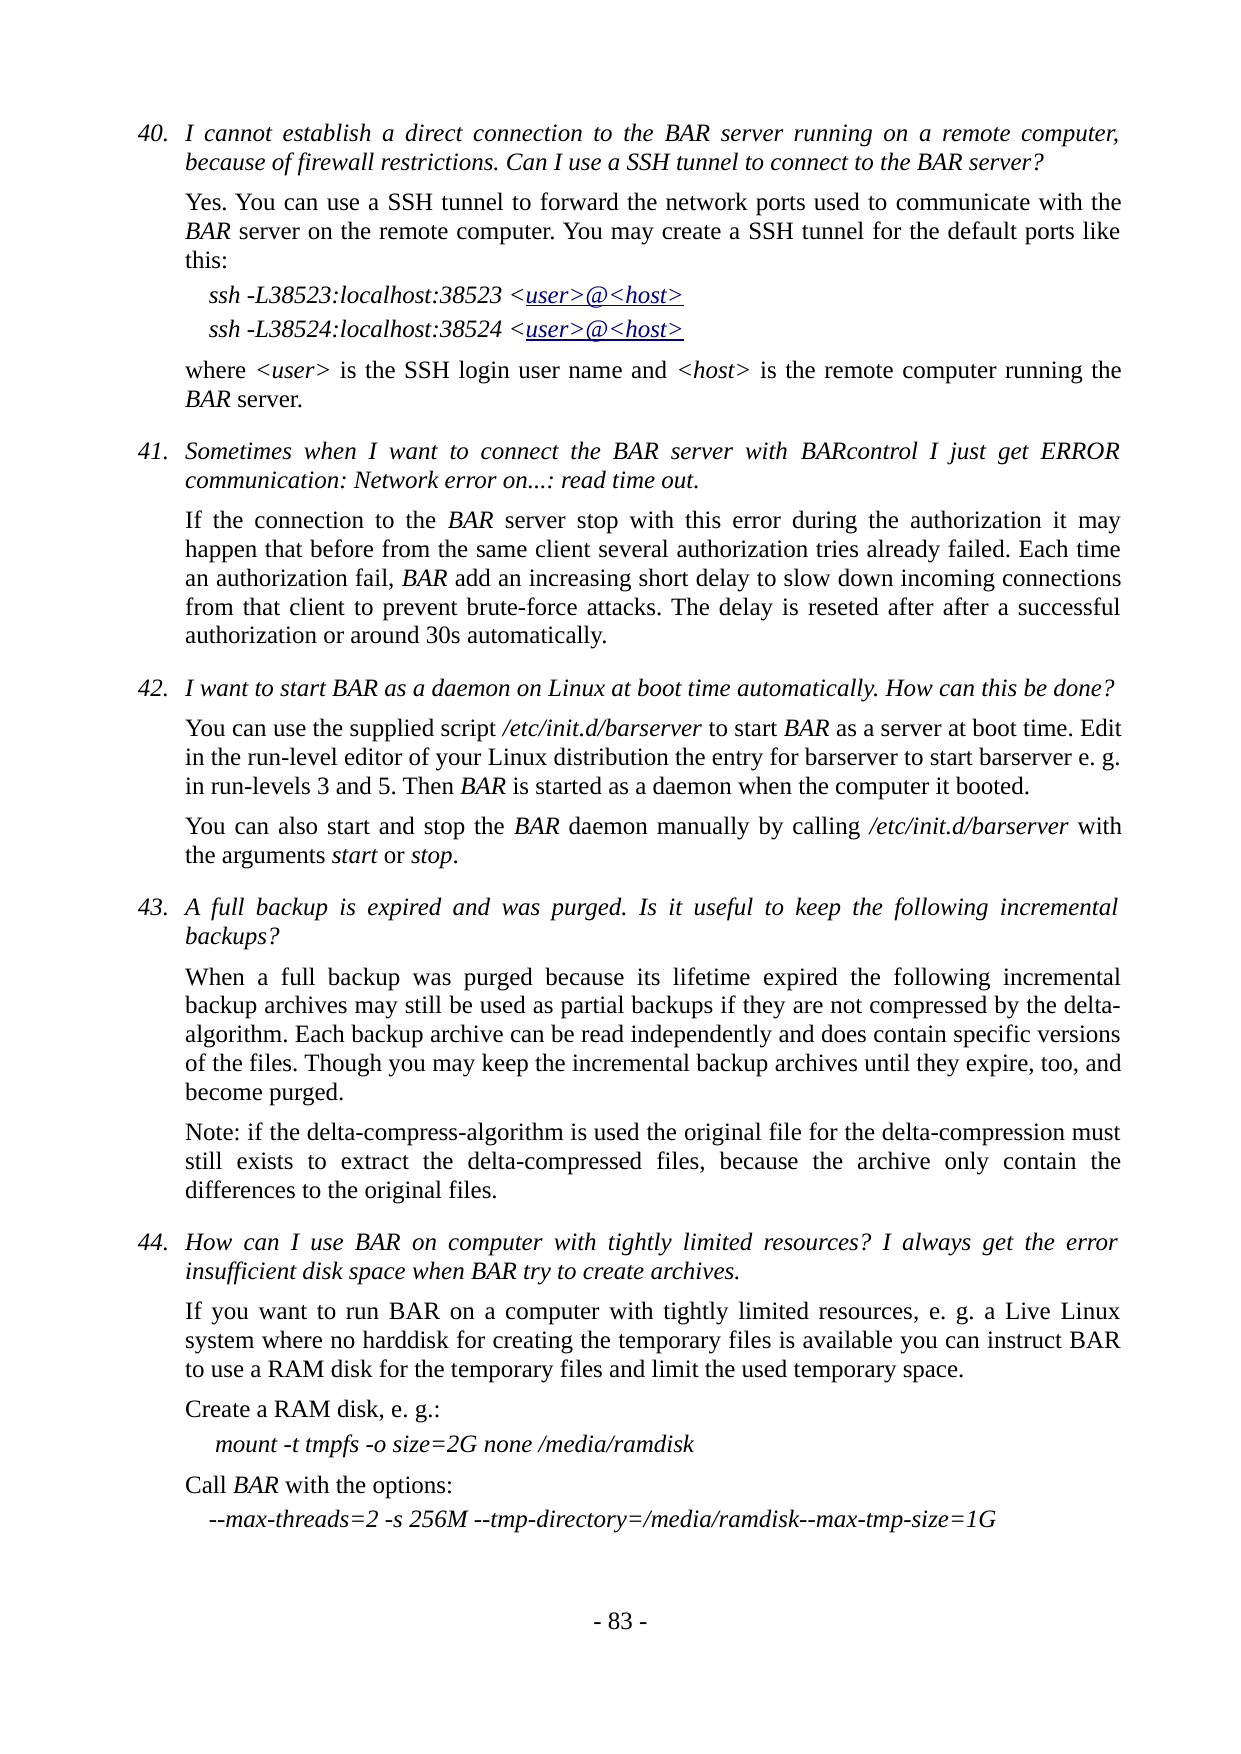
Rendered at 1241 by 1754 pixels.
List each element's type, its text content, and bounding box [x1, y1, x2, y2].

text Note: if the delta-compress-algorithm is used the original file for the delta-compression must still exists to extract the delta-compressed files, because the archive only contain the differences to the original files. [185, 1117, 1122, 1203]
text where <user> is the SSH login user name and <host> is the remote computer running the BAR server. [185, 355, 1122, 412]
text Call BAR with the options: [185, 1470, 1122, 1498]
text If the connection to the BAR server stop with this error during the authorization it may happen that before from the same client several authorization tries already failed. Each time an authorization fail, BAR add an increasing short delay to slow down incoming connections from that client to prevent brute-force attacks. The delay is reseted after after a successful authorization or around 30s automatically. [185, 505, 1122, 649]
text ssh -L38523:localhost:38523 <user>@<host> [208, 280, 1122, 308]
text --max-threads=2 -s 256M --tmp-directory=/media/ramdisk--max-tmp-size=1G [208, 1504, 1122, 1533]
list How can I use BAR on computer with tightly limited resources? I always get the error insufficient disk space when BAR try to create archives. [138, 1227, 1122, 1285]
text mount -t tmpfs -o size=2G none /media/ramdisk [208, 1429, 1122, 1458]
text When a full backup was purged because its lifetime expired the following incremental backup archives may still be used as partial backups if they are not compressed by the delta-algorithm. Each backup archive can be read independently and does contain specific versions of the files. Though you may keep the incremental backup archives until they expire, too, and become purged. [185, 962, 1122, 1106]
list A full backup is expired and was purged. Is it useful to keep the following incremental backups? [138, 892, 1122, 950]
text ssh -L38524:localhost:38524 <user>@<host> [208, 314, 1122, 343]
text You can use the supplied script /etc/init.d/barserver to start BAR as a server at boot time. Edit in the run-level editor of your Linux distribution the entry for barserver to start barserver e. g. in run-levels 3 and 5. Then BAR is started as a daemon when the computer it booted. [185, 713, 1122, 799]
text If you want to run BAR on a computer with tightly limited resources, e. g. a Live Linux system where no harddisk for creating the temporary files is available you can instruct BAR to use a RAM disk for the temporary files and limit the used temporary space. [185, 1296, 1122, 1383]
text Yes. You can use a SSH tunnel to forward the network ports used to communicate with the BAR server on the remote computer. You may create a SSH tunnel for the default ports like this: [185, 187, 1122, 274]
text Create a RAM disk, e. g.: [185, 1394, 1122, 1423]
list I cannot establish a direct connection to the BAR server running on a remote computer, because of firewall restrictions. Can I use a SSH tunnel to connect to the BAR server? [138, 118, 1122, 176]
list Sometimes when I want to connect the BAR server with BARcontrol I just get ERROR communication: Network error on...: read time out. [138, 436, 1122, 494]
list I want to start BAR as a daemon on Linux at boot time automatically. How can this be done? [138, 673, 1122, 702]
text You can also start and stop the BAR daemon manually by calling /etc/init.d/barserver with the arguments start or stop. [185, 811, 1122, 869]
